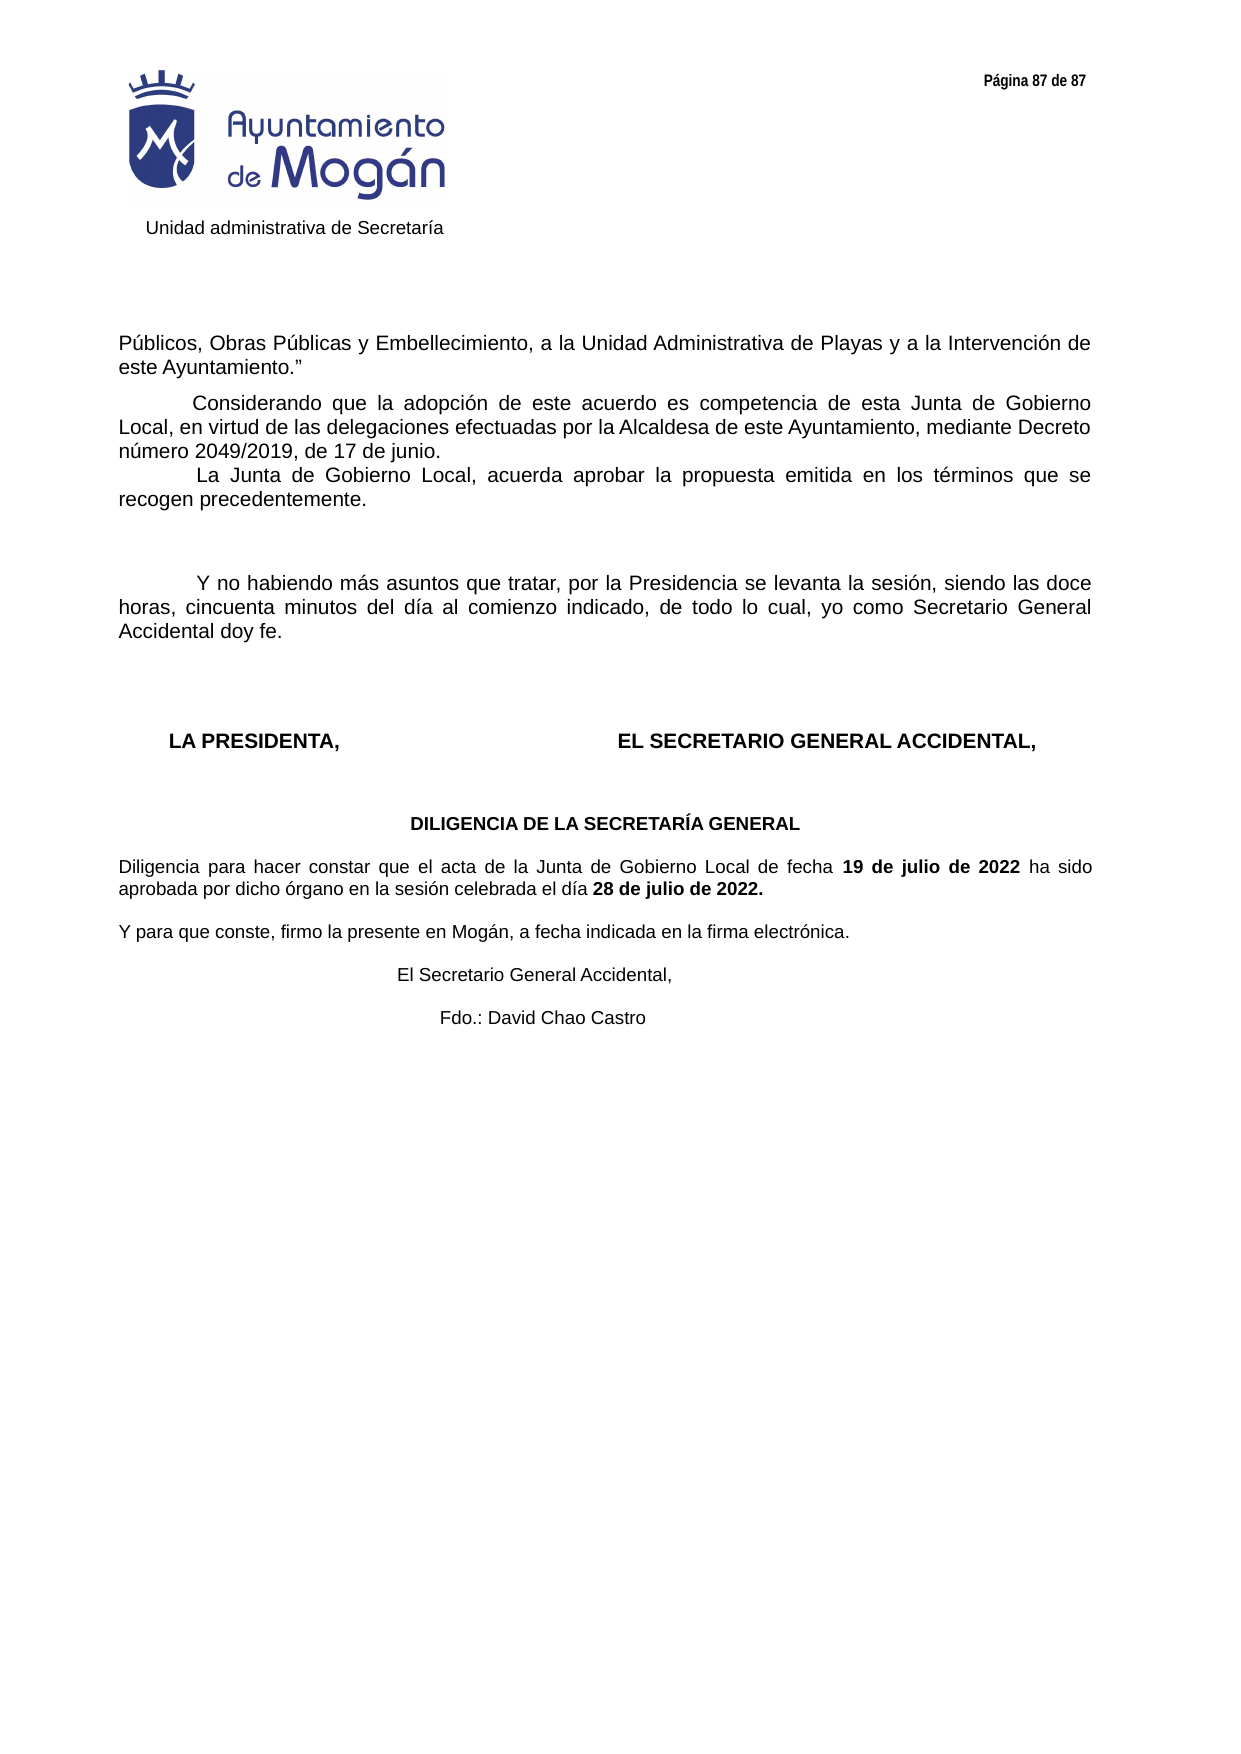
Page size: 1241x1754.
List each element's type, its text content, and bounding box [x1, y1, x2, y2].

text Y no habiendo más asuntos que tratar, por la Presidencia se levanta la sesión, siendo las doce horas, cincuenta minutos del día al comienzo indicado, de todo lo cual, yo como Secretario General Accidental doy fe. [118, 571, 1092, 643]
text Públicos, Obras Públicas y Embellecimiento, a la Unidad Administrativa de Playas y a la Intervención de este Ayuntamiento.” [118, 331, 1092, 378]
text El Secretario General Accidental, [118, 964, 1092, 985]
picture [128, 70, 445, 206]
text LA PRESIDENTA, EL SECRETARIO GENERAL ACCIDENTAL, [118, 728, 1092, 752]
text Considerando que la adopción de este acuerdo es competencia de esta Junta de Gobierno Local, en virtud de las delegaciones efectuadas por la Alcaldesa de este Ayuntamiento, mediante Decreto número 2049/2019, de 17 de junio. [118, 391, 1092, 463]
text DILIGENCIA DE LA SECRETARÍA GENERAL [118, 813, 1092, 834]
text Y para que conste, firmo la presente en Mogán, a fecha indicada en la firma electrónica. [118, 921, 1092, 942]
text La Junta de Gobierno Local, acuerda aprobar la propuesta emitida en los términos que se recogen precedentemente. [118, 463, 1092, 511]
text Diligencia para hacer constar que el acta de la Junta de Gobierno Local de fecha 19 de julio de 2022 ha sido aprobada por dicho órgano en la sesión celebrada el día 28 de julio de 2022. [118, 856, 1092, 899]
text Fdo.: David Chao Castro [118, 1007, 1092, 1028]
